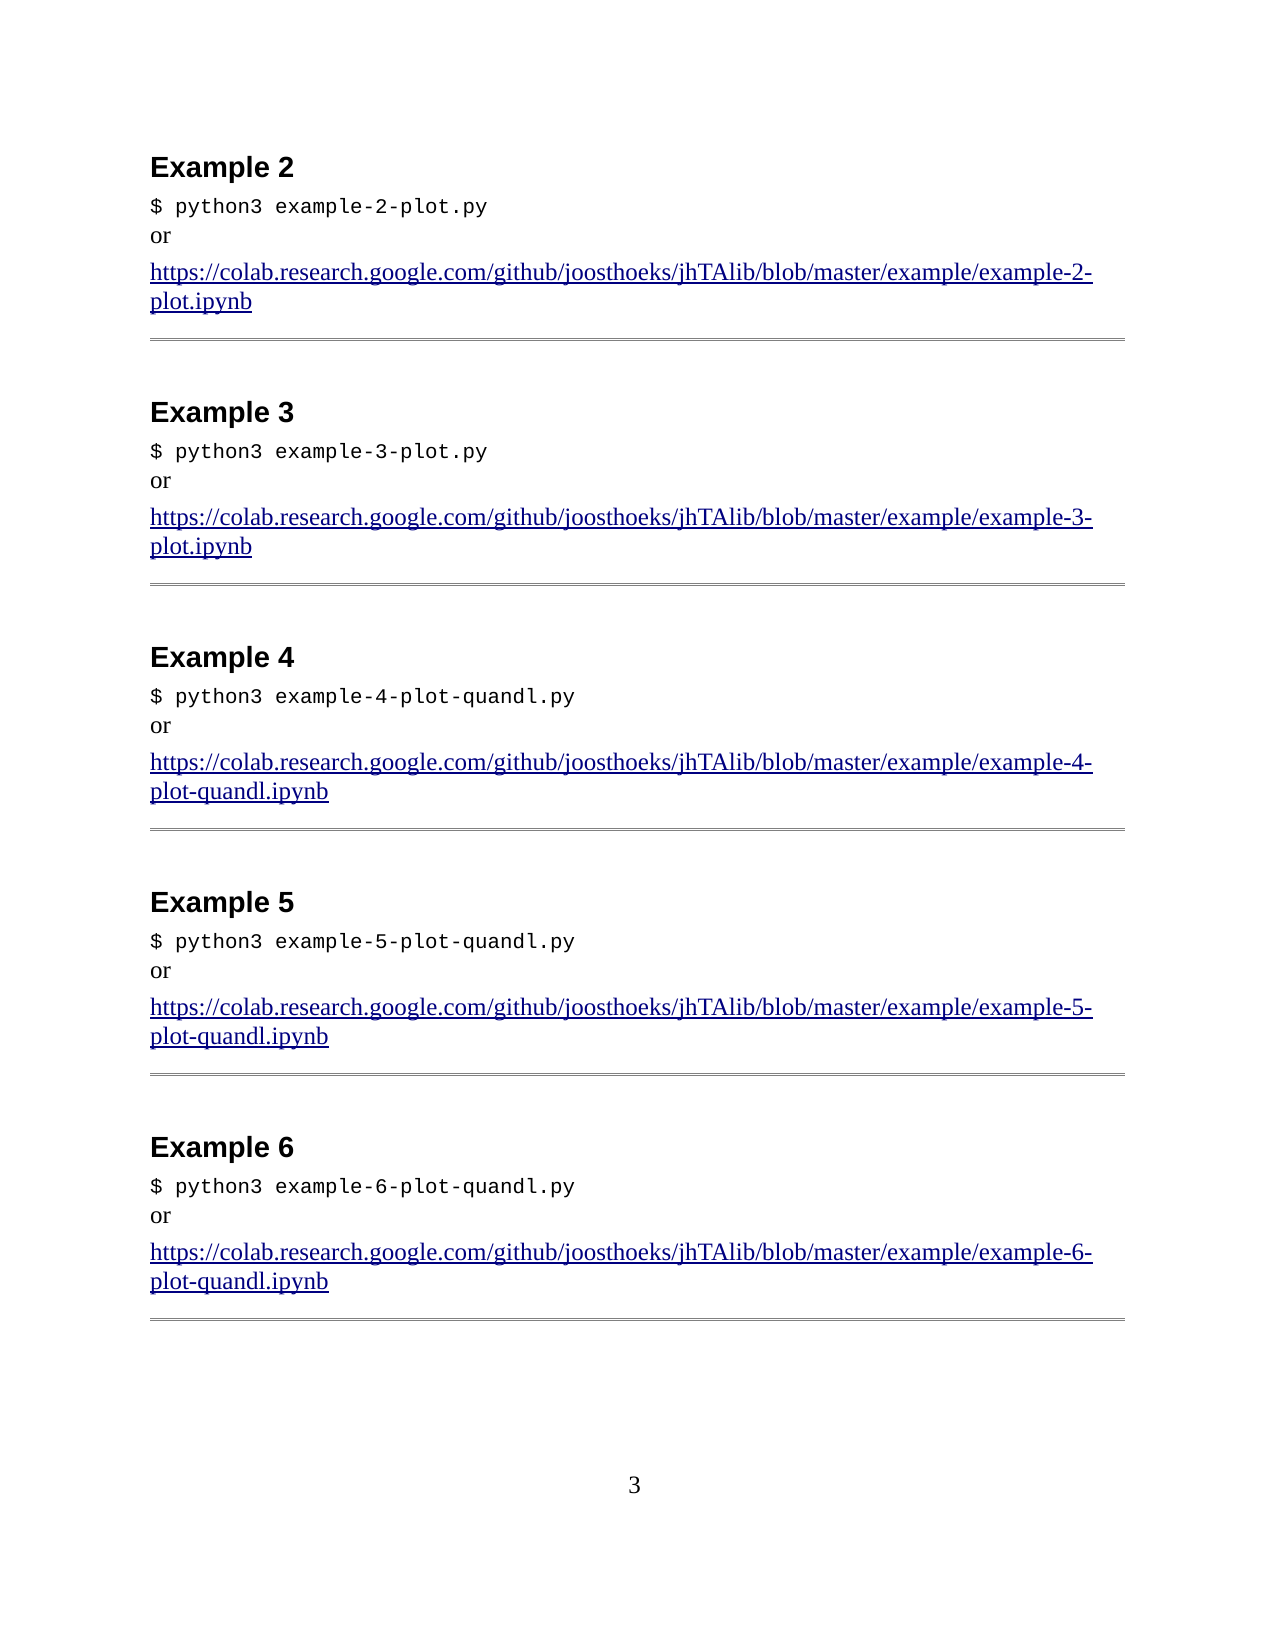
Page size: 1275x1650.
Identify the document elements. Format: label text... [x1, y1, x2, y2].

text $ python3 example-5-plot-quandl.py [150, 931, 1125, 955]
text https://colab.research.google.com/github/joosthoeks/jhTAlib/blob/master/example/example-5-plot-quandl.ipynb [150, 992, 1125, 1050]
text https://colab.research.google.com/github/joosthoeks/jhTAlib/blob/master/example/example-6-plot-quandl.ipynb [150, 1237, 1125, 1295]
text $ python3 example-2-plot.py [150, 196, 1125, 220]
text or [150, 465, 1125, 493]
subtitle Example 2 [150, 150, 1125, 183]
text or [150, 710, 1125, 738]
text https://colab.research.google.com/github/joosthoeks/jhTAlib/blob/master/example/example-2-plot.ipynb [150, 257, 1125, 315]
text https://colab.research.google.com/github/joosthoeks/jhTAlib/blob/master/example/example-4-plot-quandl.ipynb [150, 747, 1125, 805]
subtitle Example 5 [150, 885, 1125, 918]
text $ python3 example-6-plot-quandl.py [150, 1176, 1125, 1200]
subtitle Example 4 [150, 640, 1125, 673]
text $ python3 example-4-plot-quandl.py [150, 686, 1125, 710]
text or [150, 220, 1125, 248]
text or [150, 1200, 1125, 1228]
subtitle Example 3 [150, 395, 1125, 428]
text https://colab.research.google.com/github/joosthoeks/jhTAlib/blob/master/example/example-3-plot.ipynb [150, 502, 1125, 560]
subtitle Example 6 [150, 1130, 1125, 1163]
text or [150, 955, 1125, 983]
text $ python3 example-3-plot.py [150, 441, 1125, 465]
